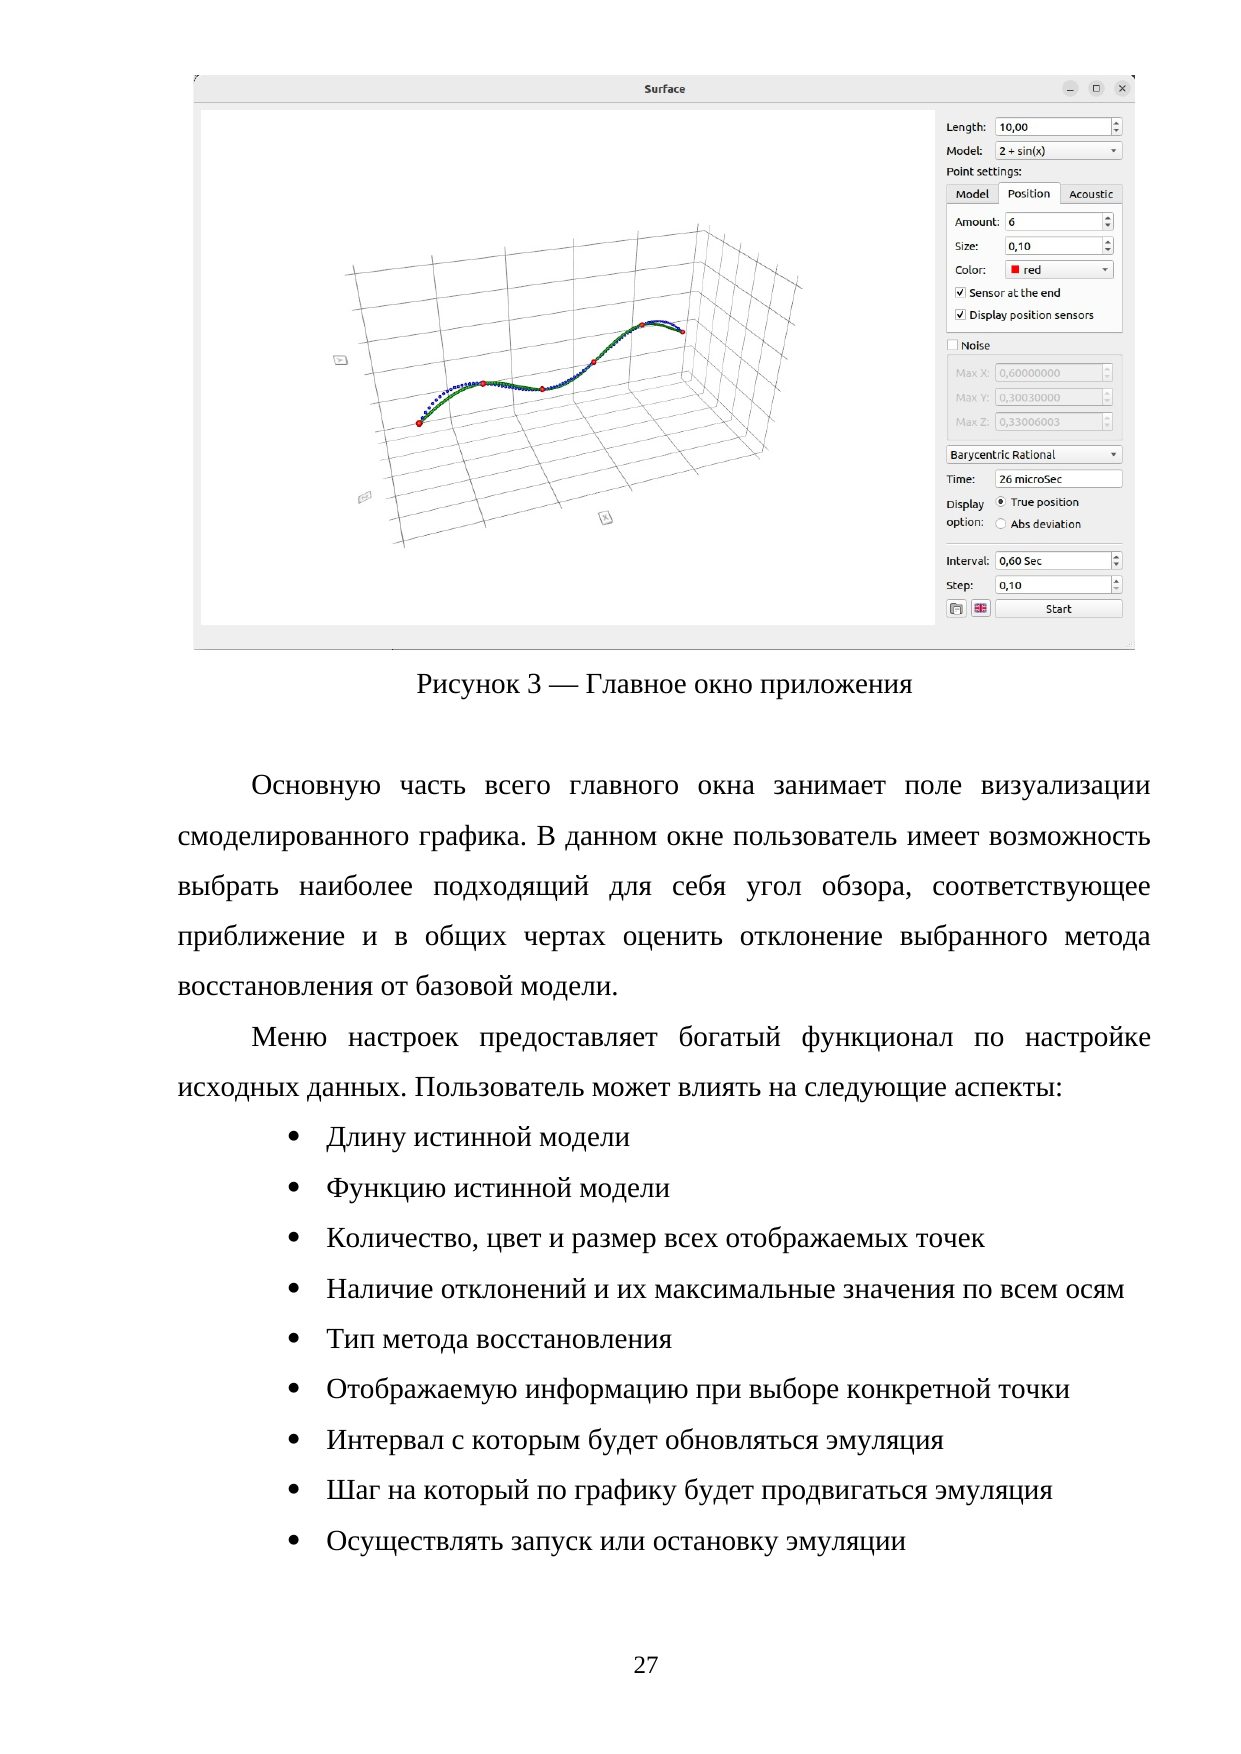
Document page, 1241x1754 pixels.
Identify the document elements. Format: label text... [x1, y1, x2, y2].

list Шаг на который по графику будет продвигаться эмуляция [288, 1472, 1152, 1506]
text Рисунок 3 — Главное окно приложения [177, 75, 1152, 700]
list Интервал с которым будет обновляться эмуляция [288, 1422, 1152, 1456]
text Меню настроек предоставляет богатый функционал по настройке исходных данных. Пользователь может влиять на следующие аспекты: [177, 1019, 1152, 1103]
list Функцию истинной модели [288, 1170, 1152, 1203]
list Отображаемую информацию при выборе конкретной точки [288, 1372, 1152, 1405]
list Осуществлять запуск или остановку эмуляции [288, 1523, 1152, 1556]
list Длину истинной модели [288, 1119, 1152, 1153]
list Количество, цвет и размер всех отображаемых точек [288, 1220, 1152, 1254]
list Тип метода восстановления [288, 1321, 1152, 1355]
text Основную часть всего главного окна занимает поле визуализации смоделированного графика. В данном окне пользователь имеет возможность выбрать наиболее подходящий для себя угол обзора, соответствующее приближение и в общих чертах оценить отклонение выбранного метода восстановления от базовой модели. [177, 767, 1152, 1002]
list Наличие отклонений и их максимальные значения по всем осям [288, 1271, 1152, 1304]
